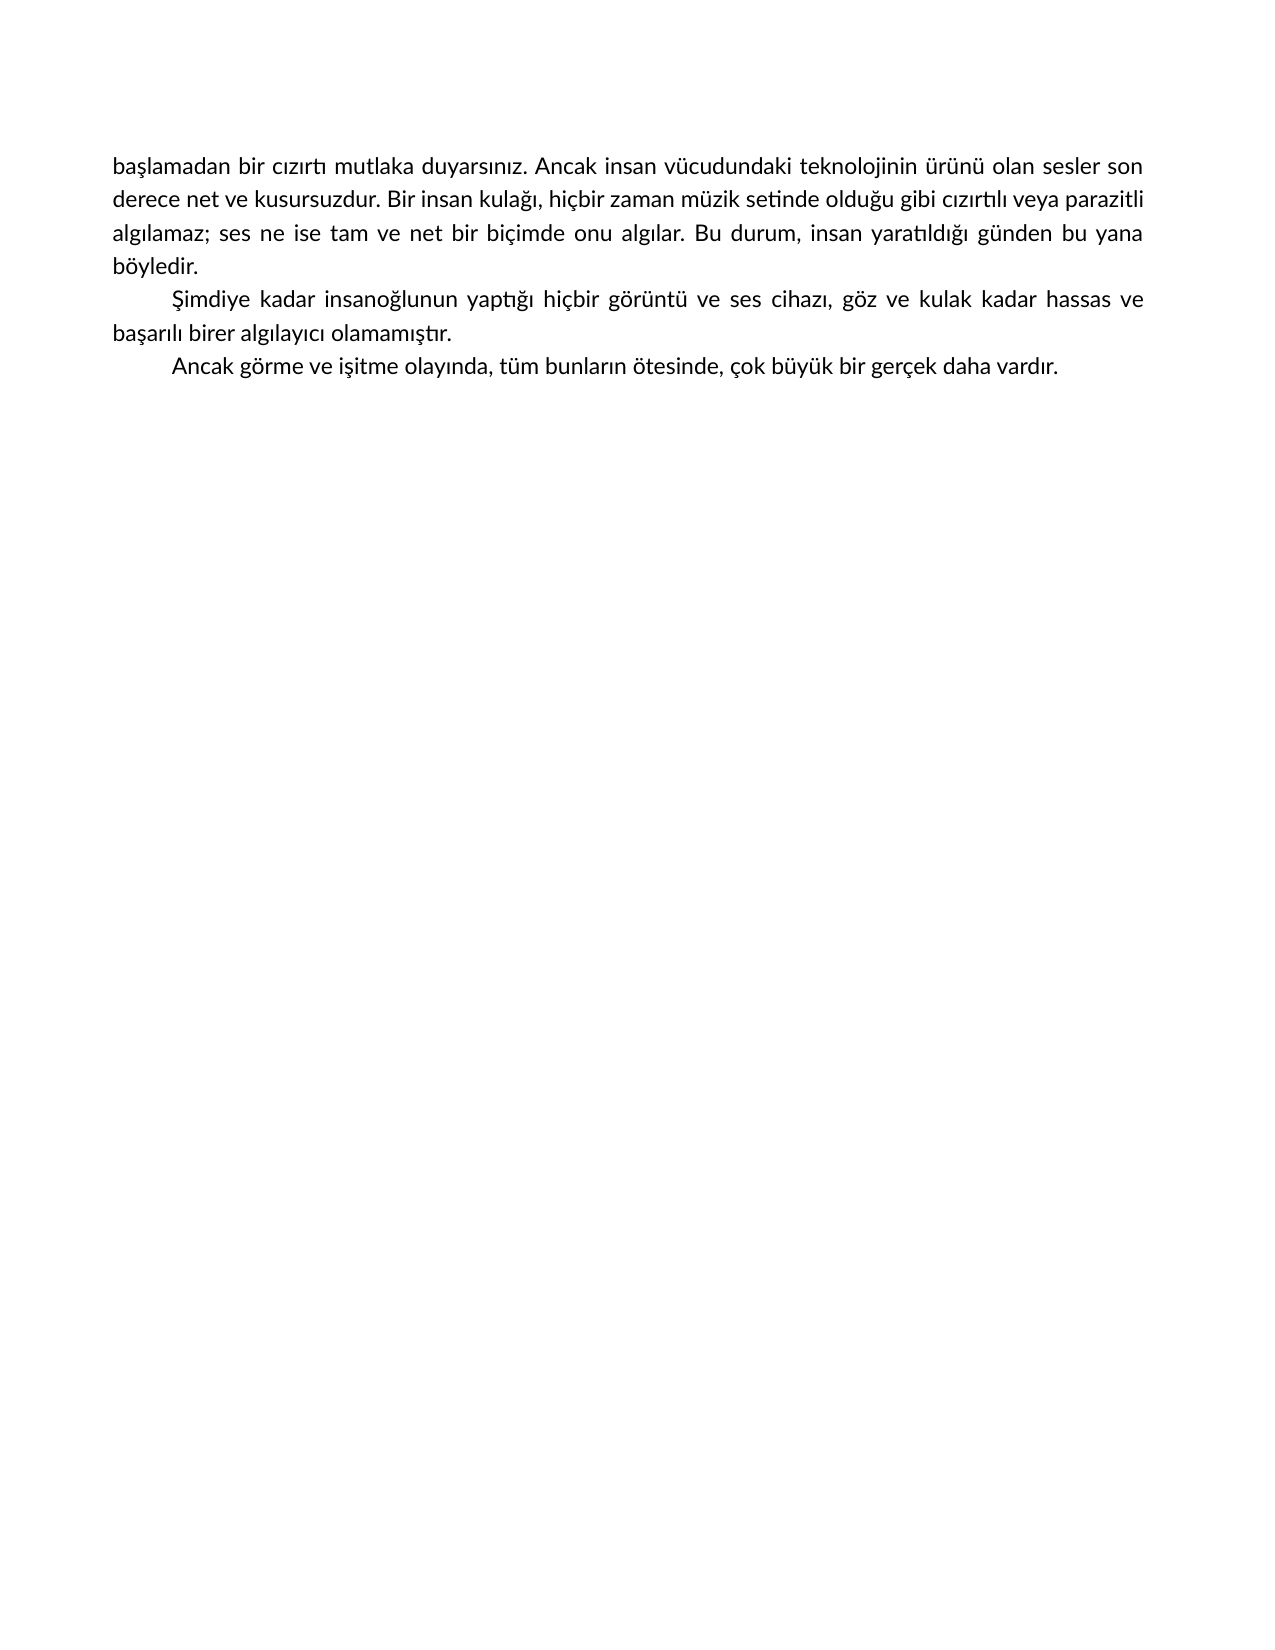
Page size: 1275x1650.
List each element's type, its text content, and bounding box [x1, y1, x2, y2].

text başlamadan bir cızırtı mutlaka duyarsınız. Ancak insan vücudundaki teknolojinin ürünü olan sesler son derece net ve kusursuzdur. Bir insan kulağı, hiçbir zaman müzik setinde olduğu gibi cızırtılı veya parazitli algılamaz; ses ne ise tam ve net bir biçimde onu algılar. Bu durum, insan yaratıldığı günden bu yana böyledir. [112, 148, 1145, 281]
text Ancak görme ve işitme olayında, tüm bunların ötesinde, çok büyük bir gerçek daha vardır. [112, 348, 1145, 381]
text Şimdiye kadar insanoğlunun yaptığı hiçbir görüntü ve ses cihazı, göz ve kulak kadar hassas ve başarılı birer algılayıcı olamamıştır. [112, 281, 1145, 348]
